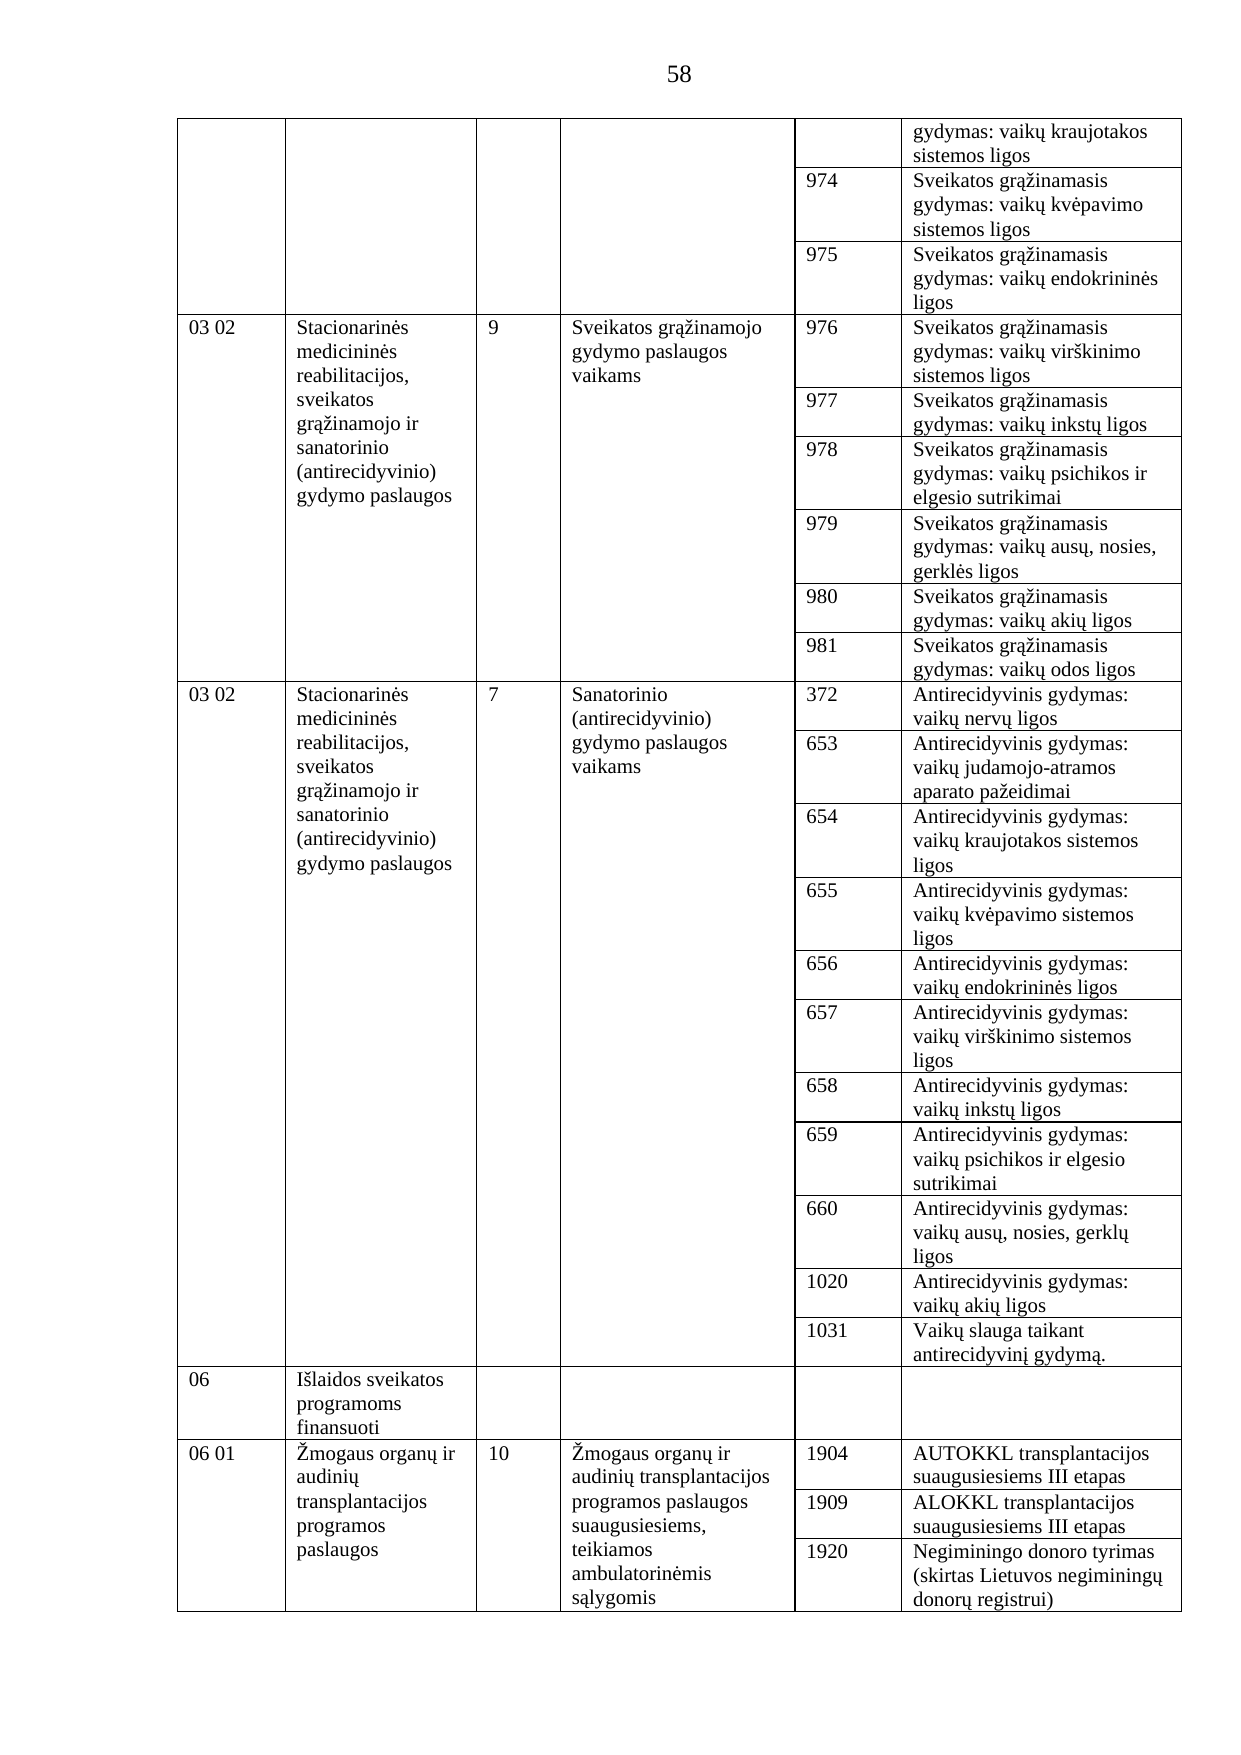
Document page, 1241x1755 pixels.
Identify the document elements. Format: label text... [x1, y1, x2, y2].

table_cell Sanatorinio (antirecidyvinio) gydymo paslaugos vaikams [561, 682, 794, 1366]
table_cell Sveikatos grąžinamasis gydymas: vaikų akių ligos [902, 584, 1181, 632]
table_cell 656 [796, 951, 901, 999]
table_cell 659 [796, 1123, 901, 1194]
table_cell Žmogaus organų ir audinių transplantacijos programos paslaugos suaugusiesiems, teikiamos ambulatorinėmis sąlygomis [561, 1440, 794, 1611]
table_cell [796, 119, 901, 167]
table_cell Antirecidyvinis gydymas: vaikų psichikos ir elgesio sutrikimai [902, 1123, 1181, 1194]
table_cell 977 [796, 388, 901, 436]
table_cell 978 [796, 437, 901, 509]
table_cell Antirecidyvinis gydymas: vaikų akių ligos [902, 1269, 1181, 1317]
table_cell 03 02 [178, 682, 285, 1366]
table_cell 372 [796, 682, 901, 730]
table_cell Sveikatos grąžinamasis gydymas: vaikų virškinimo sistemos ligos [902, 315, 1181, 387]
table_cell [561, 119, 794, 314]
table_cell 657 [796, 1000, 901, 1072]
table_cell 976 [796, 315, 901, 387]
table_cell 654 [796, 804, 901, 877]
table_cell Stacionarinės medicininės reabilitacijos, sveikatos grąžinamojo ir sanatorinio (antirecidyvinio) gydymo paslaugos [286, 682, 476, 1366]
table_cell 1904 [796, 1440, 901, 1488]
table_cell 658 [796, 1073, 901, 1121]
table_cell Antirecidyvinis gydymas: vaikų kvėpavimo sistemos ligos [902, 878, 1181, 950]
table_cell 1920 [796, 1539, 901, 1611]
table_cell Sveikatos grąžinamojo gydymo paslaugos vaikams [561, 315, 794, 681]
table_cell 653 [796, 731, 901, 803]
table_cell 1031 [796, 1318, 901, 1366]
table_cell AUTOKKL transplantacijos suaugusiesiems III etapas [902, 1440, 1181, 1488]
table_cell Sveikatos grąžinamasis gydymas: vaikų odos ligos [902, 633, 1181, 681]
table_cell Antirecidyvinis gydymas: vaikų nervų ligos [902, 682, 1181, 730]
table_cell 1909 [796, 1490, 901, 1538]
table_cell 980 [796, 584, 901, 632]
table_cell 655 [796, 878, 901, 950]
table_cell Antirecidyvinis gydymas: vaikų kraujotakos sistemos ligos [902, 804, 1181, 877]
table_cell Žmogaus organų ir audinių transplantacijos programos paslaugos [286, 1440, 476, 1611]
table_cell 660 [796, 1196, 901, 1268]
table_cell [477, 1367, 560, 1439]
table_cell 06 01 [178, 1440, 285, 1611]
table_cell Sveikatos grąžinamasis gydymas: vaikų endokrininės ligos [902, 242, 1181, 314]
table_cell 9 [477, 315, 560, 681]
table_cell Antirecidyvinis gydymas: vaikų virškinimo sistemos ligos [902, 1000, 1181, 1072]
table_cell Išlaidos sveikatos programoms finansuoti [286, 1367, 476, 1439]
table_cell 1020 [796, 1269, 901, 1317]
table_cell 03 02 [178, 315, 285, 681]
table_cell Antirecidyvinis gydymas: vaikų endokrininės ligos [902, 951, 1181, 999]
table_cell 981 [796, 633, 901, 681]
table_cell Sveikatos grąžinamasis gydymas: vaikų inkstų ligos [902, 388, 1181, 436]
table_cell [477, 119, 560, 314]
table_cell 10 [477, 1440, 560, 1611]
table_cell Vaikų slauga taikant antirecidyvinį gydymą. [902, 1318, 1181, 1366]
table_cell Sveikatos grąžinamasis gydymas: vaikų psichikos ir elgesio sutrikimai [902, 437, 1181, 509]
table_cell Stacionarinės medicininės reabilitacijos, sveikatos grąžinamojo ir sanatorinio (antirecidyvinio) gydymo paslaugos [286, 315, 476, 681]
table_cell 979 [796, 510, 901, 583]
table_cell Antirecidyvinis gydymas: vaikų judamojo-atramos aparato pažeidimai [902, 731, 1181, 803]
table_cell ALOKKL transplantacijos suaugusiesiems III etapas [902, 1490, 1181, 1538]
table_cell [286, 119, 476, 314]
table_cell 06 [178, 1367, 285, 1439]
table_cell [561, 1367, 794, 1439]
table_cell Antirecidyvinis gydymas: vaikų ausų, nosies, gerklų ligos [902, 1196, 1181, 1268]
table_cell gydymas: vaikų kraujotakos sistemos ligos [902, 119, 1181, 167]
table_cell 974 [796, 168, 901, 241]
table_cell 7 [477, 682, 560, 1366]
table_cell 975 [796, 242, 901, 314]
table_cell Sveikatos grąžinamasis gydymas: vaikų kvėpavimo sistemos ligos [902, 168, 1181, 241]
table_cell [178, 119, 285, 314]
table_cell [796, 1367, 901, 1439]
table_cell [902, 1367, 1181, 1439]
table_cell Antirecidyvinis gydymas: vaikų inkstų ligos [902, 1073, 1181, 1121]
table_cell Negiminingo donoro tyrimas (skirtas Lietuvos negiminingų donorų registrui) [902, 1539, 1181, 1611]
table_cell Sveikatos grąžinamasis gydymas: vaikų ausų, nosies, gerklės ligos [902, 510, 1181, 583]
